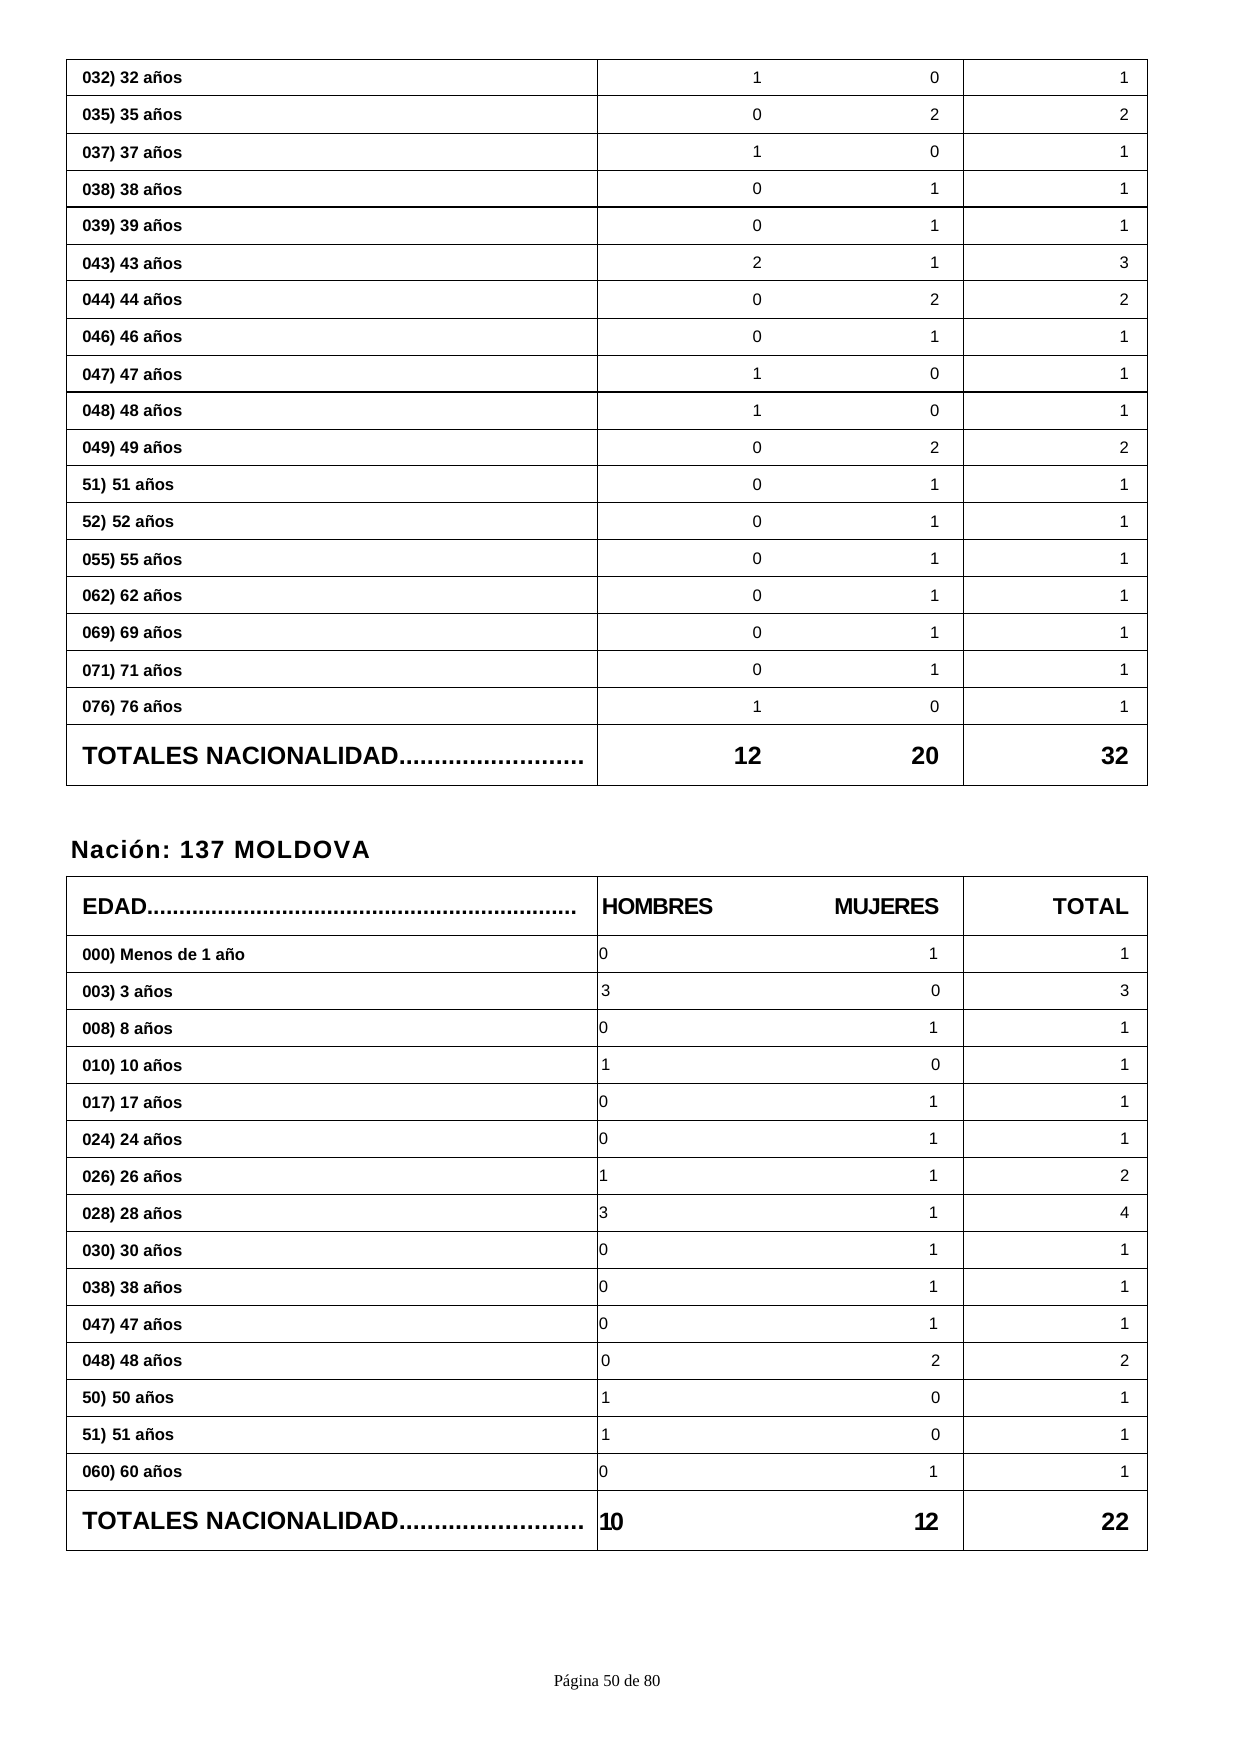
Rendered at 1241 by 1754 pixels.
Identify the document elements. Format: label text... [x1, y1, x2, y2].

table_cell 038) 38 años [67, 1269, 597, 1304]
table_cell 3 [964, 973, 1147, 1008]
table_cell 062) 62 años [67, 577, 597, 613]
table_cell 1 [964, 134, 1147, 169]
table_cell 1 [598, 393, 837, 428]
table_cell 1 [964, 1306, 1147, 1342]
table_cell 1 1 [598, 1158, 963, 1193]
table_cell 2 [964, 1158, 1147, 1193]
table_cell 1 [964, 1380, 1147, 1416]
table_cell 0 1 [598, 1084, 963, 1119]
table_cell 1 [838, 614, 963, 650]
table_cell 1 [964, 1047, 1147, 1082]
table_cell 20 [838, 725, 963, 784]
table_cell 2 [964, 430, 1147, 465]
table_cell 026) 26 años [67, 1158, 597, 1193]
table_cell 003) 3 años [67, 973, 597, 1008]
table_cell 1 [964, 688, 1147, 724]
table_cell 1 [964, 393, 1147, 428]
table_cell 1 [964, 208, 1147, 243]
table_cell 048) 48 años [67, 393, 597, 428]
table_cell 1 [838, 171, 963, 206]
table_cell 1 0 [598, 1417, 963, 1452]
table_cell 2 [964, 1343, 1147, 1378]
table_cell 038) 38 años [67, 171, 597, 206]
table_cell 52 años [67, 503, 597, 539]
table_cell 0 [598, 281, 837, 317]
table_cell 2 [964, 96, 1147, 132]
table_cell 1 [964, 936, 1147, 972]
table_cell 1 [964, 466, 1147, 502]
table_cell 51 años [67, 1417, 597, 1452]
text Página 50 de 80 [63, 1672, 1151, 1690]
table_cell 047) 47 años [67, 356, 597, 391]
table_header TOTAL [964, 877, 1147, 935]
table_cell 32 [964, 725, 1147, 784]
table_cell 22 [964, 1491, 1147, 1550]
table_cell 0 [598, 208, 837, 243]
table_cell 028) 28 años [67, 1195, 597, 1231]
table_cell 048) 48 años [67, 1343, 597, 1378]
table_cell 035) 35 años [67, 96, 597, 132]
table_cell 0 1 [598, 1121, 963, 1157]
table_cell 0 [598, 503, 837, 539]
table_cell 1 [838, 651, 963, 687]
table_cell 076) 76 años [67, 688, 597, 724]
table_cell 0 [838, 356, 963, 391]
table_cell 1 [964, 1232, 1147, 1267]
table_header HOMBRES MUJERES [598, 877, 963, 935]
table_cell 0 1 [598, 1454, 963, 1489]
table_cell 071) 71 años [67, 651, 597, 687]
table_cell 024) 24 años [67, 1121, 597, 1157]
table_header 032) 32 años [67, 60, 597, 95]
table_cell 030) 30 años [67, 1232, 597, 1267]
table_cell TOTALES NACIONALIDAD [67, 1491, 597, 1550]
table_cell 039) 39 años [67, 208, 597, 243]
table_cell 0 [598, 171, 837, 206]
table_cell 1 [838, 577, 963, 613]
table_cell 1 [598, 688, 837, 724]
table_cell 12 [598, 725, 837, 784]
table_cell 0 [598, 319, 837, 354]
table_cell 069) 69 años [67, 614, 597, 650]
table_cell TOTALES NACIONALIDAD [67, 725, 597, 784]
table_header 0 [838, 60, 963, 95]
table_cell 0 1 [598, 1269, 963, 1304]
table_cell 043) 43 años [67, 245, 597, 280]
text Nación: 137 MOLDOVA [71, 838, 1151, 864]
table_cell 037) 37 años [67, 134, 597, 169]
table_cell 1 [964, 614, 1147, 650]
table_cell 0 1 [598, 1232, 963, 1267]
table_cell 060) 60 años [67, 1454, 597, 1489]
table_cell 0 [598, 466, 837, 502]
table_cell 1 [964, 1417, 1147, 1452]
table_cell 1 [964, 1010, 1147, 1046]
table_cell 1 [838, 208, 963, 243]
table_cell 1 [838, 245, 963, 280]
table_cell 1 [964, 540, 1147, 576]
table_cell 1 [964, 1121, 1147, 1157]
table_cell 2 [598, 245, 837, 280]
table_cell 0 [838, 393, 963, 428]
table_cell 1 [964, 1454, 1147, 1489]
table_cell 1 [598, 356, 837, 391]
table_cell 008) 8 años [67, 1010, 597, 1046]
table_cell 4 [964, 1195, 1147, 1231]
table_cell 0 [598, 430, 837, 465]
table_header 1 [964, 60, 1147, 95]
table_cell 1 [838, 319, 963, 354]
table_cell 2 [964, 281, 1147, 317]
table_cell 0 [838, 134, 963, 169]
table_cell 1 [598, 134, 837, 169]
table_cell 044) 44 años [67, 281, 597, 317]
table_cell 0 [598, 577, 837, 613]
table_cell 10 12 [598, 1491, 963, 1550]
table_cell 2 [838, 281, 963, 317]
table_cell 1 0 [598, 1380, 963, 1416]
table_cell 2 [838, 430, 963, 465]
table_cell 0 [838, 688, 963, 724]
table_cell 0 1 [598, 1010, 963, 1046]
table_cell 1 [964, 356, 1147, 391]
table_cell 049) 49 años [67, 430, 597, 465]
table_cell 3 [964, 245, 1147, 280]
table_cell 1 0 [598, 1047, 963, 1082]
table_cell 1 [964, 577, 1147, 613]
table_cell 0 1 [598, 1306, 963, 1342]
table_header 1 [598, 60, 837, 95]
table_header EDAD [67, 877, 597, 935]
table_cell 1 [964, 319, 1147, 354]
table_cell 046) 46 años [67, 319, 597, 354]
table_cell 1 [964, 171, 1147, 206]
table_cell 0 [598, 540, 837, 576]
table_cell 1 [838, 503, 963, 539]
table_cell 0 [598, 614, 837, 650]
table_cell 1 [964, 1084, 1147, 1119]
table_cell 1 [964, 1269, 1147, 1304]
table_cell 0 2 [598, 1343, 963, 1378]
table_cell 1 [838, 540, 963, 576]
table_cell 3 1 [598, 1195, 963, 1231]
table_cell 0 [598, 651, 837, 687]
table_cell 017) 17 años [67, 1084, 597, 1119]
table_cell 0 [598, 96, 837, 132]
table_cell 0 1 [598, 936, 963, 972]
table_cell 2 [838, 96, 963, 132]
table_cell 1 [964, 503, 1147, 539]
table_cell 1 [964, 651, 1147, 687]
table_cell 010) 10 años [67, 1047, 597, 1082]
table_cell 50 años [67, 1380, 597, 1416]
table_cell 51 años [67, 466, 597, 502]
table_cell 047) 47 años [67, 1306, 597, 1342]
table_cell 3 0 [598, 973, 963, 1008]
table_cell 000) Menos de 1 año [67, 936, 597, 972]
table_cell 1 [838, 466, 963, 502]
table_cell 055) 55 años [67, 540, 597, 576]
